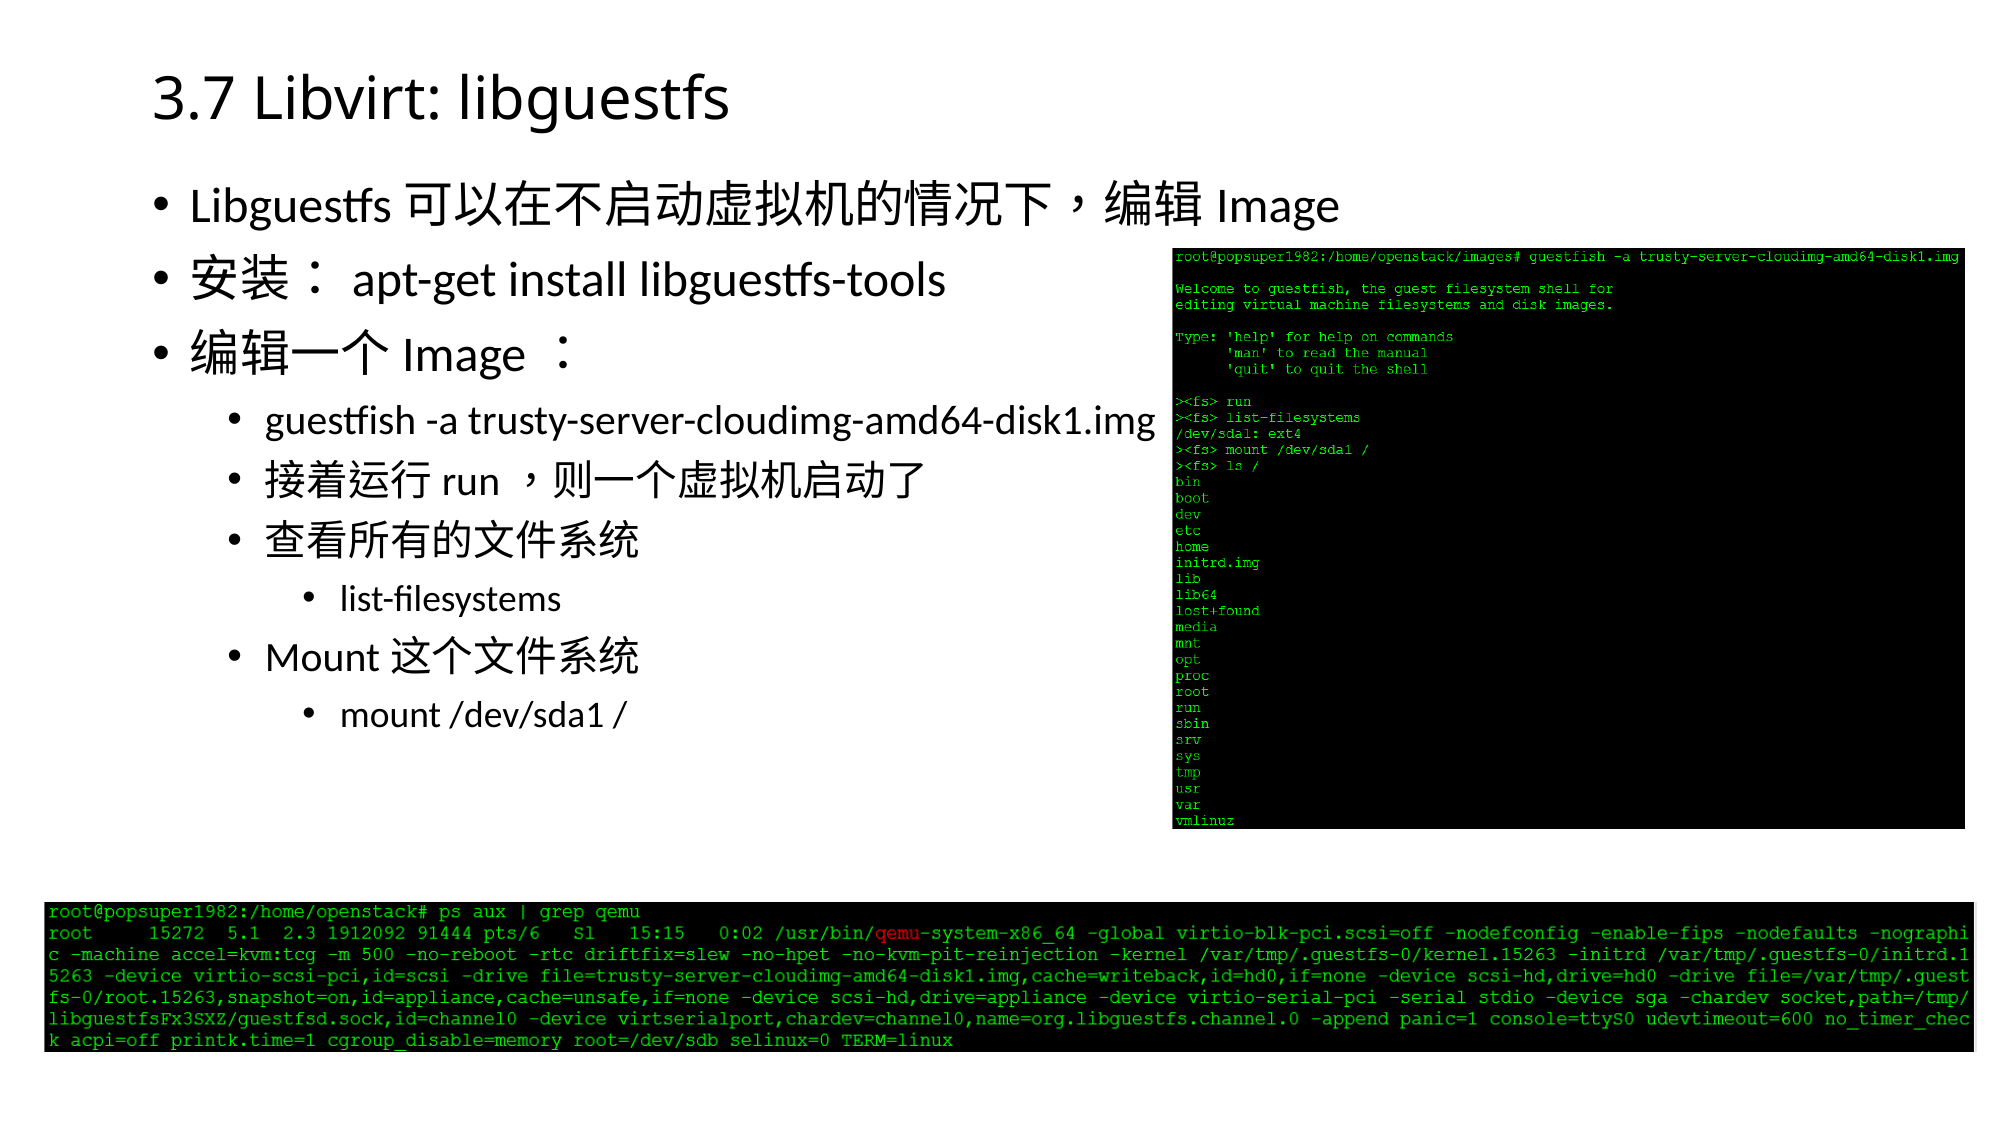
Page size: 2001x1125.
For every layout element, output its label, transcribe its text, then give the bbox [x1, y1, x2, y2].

title 3.7 Libvirt: libguestfs [137, 59, 1863, 140]
picture [1172, 248, 1965, 829]
list Libguestfs可以在不启动虚拟机的情况下，编辑Image 安装：apt-get install libguestfs-tools 编辑一个Image： guestfish -a trusty-server-cloudimg-amd64-disk1.img 接着运行run，则一个虚拟机启动了 查看所有的文件系统 list-filesystems Mount这个文件系统 mount /dev/sda1 / [137, 171, 1863, 902]
picture [44, 902, 1977, 1052]
